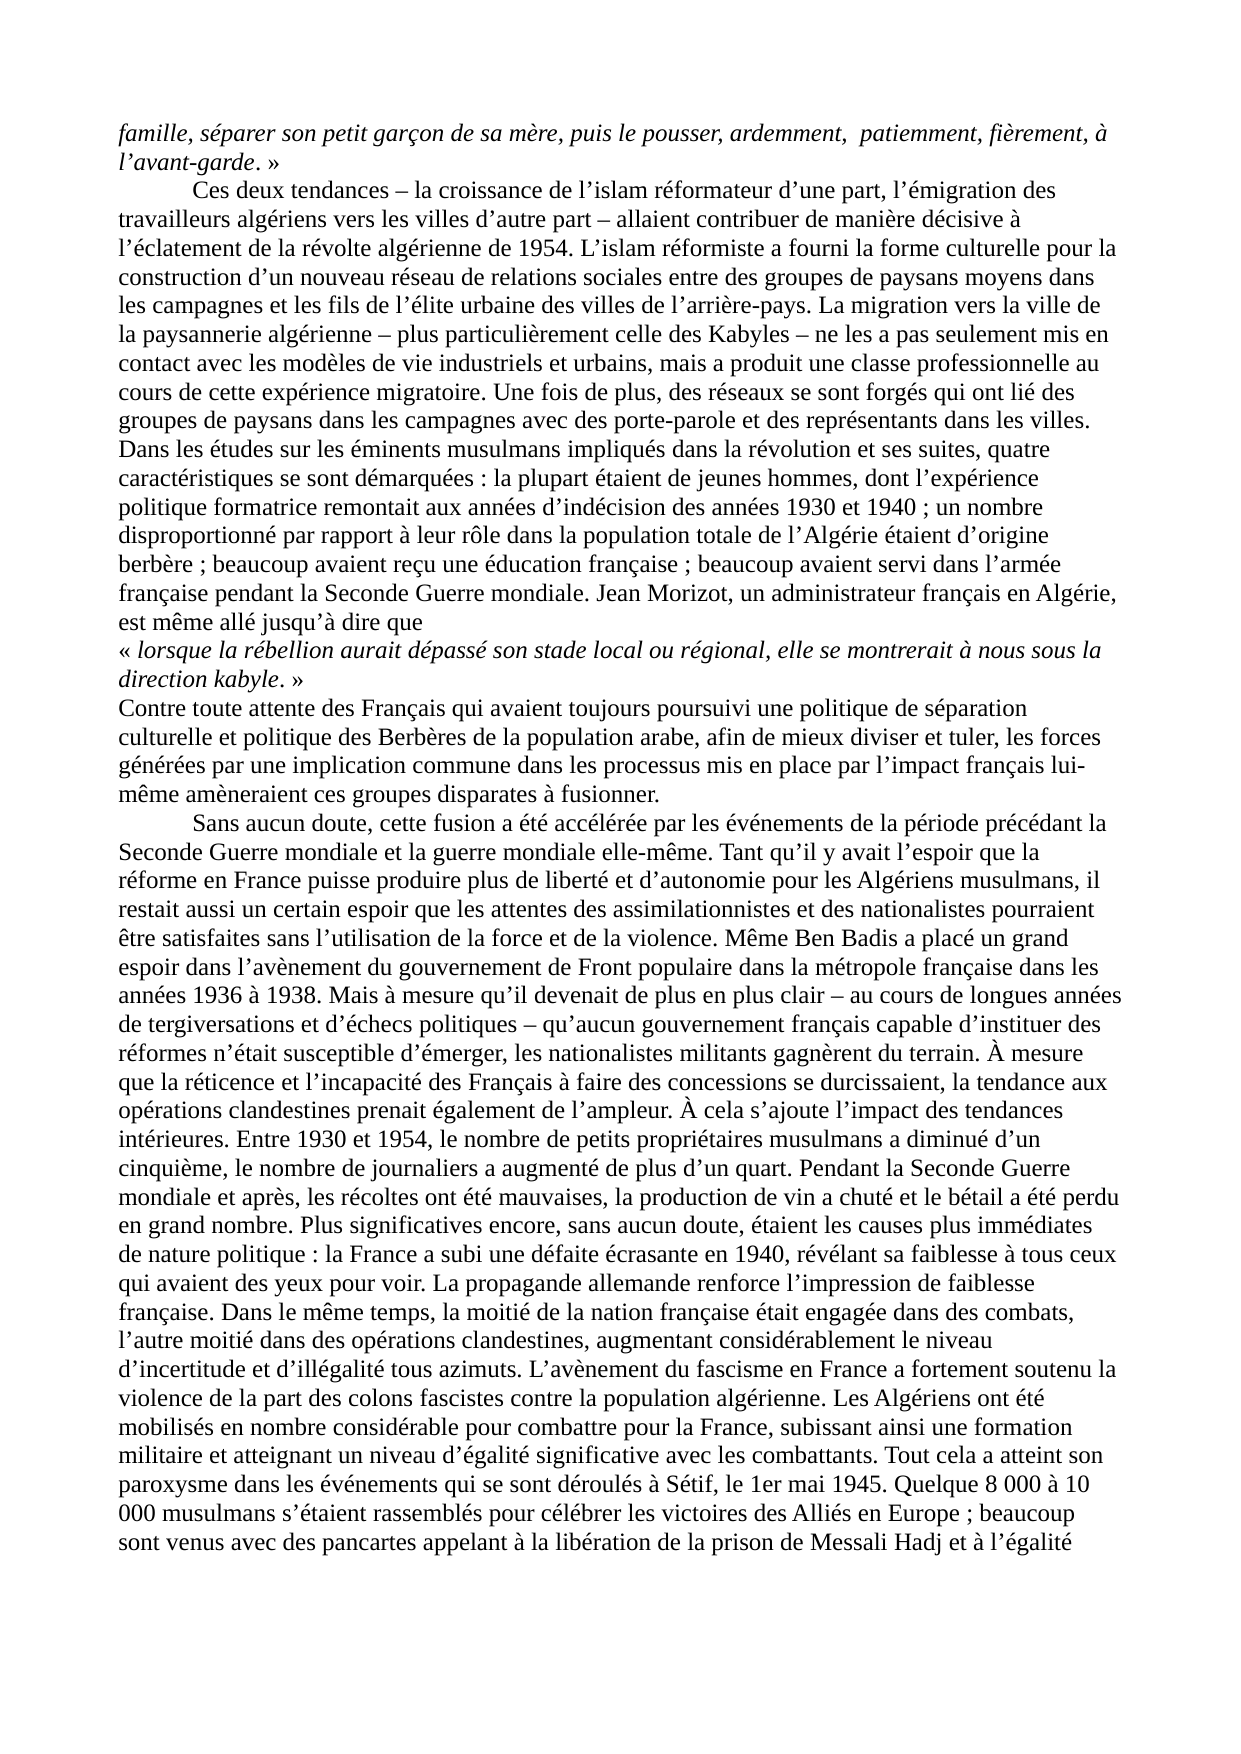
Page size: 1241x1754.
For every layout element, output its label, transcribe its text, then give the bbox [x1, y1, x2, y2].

text « lorsque la rébellion aurait dépassé son stade local ou régional, elle se montrerait à nous sous la direction kabyle. » [118, 636, 1122, 693]
text Ces deux tendances – la croissance de l’islam réformateur d’une part, l’émigration des travailleurs algériens vers les villes d’autre part – allaient contribuer de manière décisive à l’éclatement de la révolte algérienne de 1954. L’islam réformiste a fourni la forme culturelle pour la construction d’un nouveau réseau de relations sociales entre des groupes de paysans moyens dans les campagnes et les fils de l’élite urbaine des villes de l’arrière-pays. La migration vers la ville de la paysannerie algérienne – plus particulièrement celle des Kabyles – ne les a pas seulement mis en contact avec les modèles de vie industriels et urbains, mais a produit une classe professionnelle au cours de cette expérience migratoire. Une fois de plus, des réseaux se sont forgés qui ont lié des groupes de paysans dans les campagnes avec des porte-parole et des représentants dans les villes. Dans les études sur les éminents musulmans impliqués dans la révolution et ses suites, quatre caractéristiques se sont démarquées : la plupart étaient de jeunes hommes, dont l’expérience politique formatrice remontait aux années d’indécision des années 1930 et 1940 ; un nombre disproportionné par rapport à leur rôle dans la population totale de l’Algérie étaient d’origine berbère ; beaucoup avaient reçu une éducation française ; beaucoup avaient servi dans l’armée française pendant la Seconde Guerre mondiale. Jean Morizot, un administrateur français en Algérie, est même allé jusqu’à dire que [118, 176, 1122, 636]
text famille, séparer son petit garçon de sa mère, puis le pousser, ardemment, patiemment, fièrement, à l’avant-garde. » [118, 118, 1122, 176]
text Sans aucun doute, cette fusion a été accélérée par les événements de la période précédant la Seconde Guerre mondiale et la guerre mondiale elle-même. Tant qu’il y avait l’espoir que la réforme en France puisse produire plus de liberté et d’autonomie pour les Algériens musulmans, il restait aussi un certain espoir que les attentes des assimilationnistes et des nationalistes pourraient être satisfaites sans l’utilisation de la force et de la violence. Même Ben Badis a placé un grand espoir dans l’avènement du gouvernement de Front populaire dans la métropole française dans les années 1936 à 1938. Mais à mesure qu’il devenait de plus en plus clair – au cours de longues années de tergiversations et d’échecs politiques – qu’aucun gouvernement français capable d’instituer des réformes n’était susceptible d’émerger, les nationalistes militants gagnèrent du terrain. À mesure que la réticence et l’incapacité des Français à faire des concessions se durcissaient, la tendance aux opérations clandestines prenait également de l’ampleur. À cela s’ajoute l’impact des tendances intérieures. Entre 1930 et 1954, le nombre de petits propriétaires musulmans a diminué d’un cinquième, le nombre de journaliers a augmenté de plus d’un quart. Pendant la Seconde Guerre mondiale et après, les récoltes ont été mauvaises, la production de vin a chuté et le bétail a été perdu en grand nombre. Plus significatives encore, sans aucun doute, étaient les causes plus immédiates de nature politique : la France a subi une défaite écrasante en 1940, révélant sa faiblesse à tous ceux qui avaient des yeux pour voir. La propagande allemande renforce l’impression de faiblesse française. Dans le même temps, la moitié de la nation française était engagée dans des combats, l’autre moitié dans des opérations clandestines, augmentant considérablement le niveau d’incertitude et d’illégalité tous azimuts. L’avènement du fascisme en France a fortement soutenu la violence de la part des colons fascistes contre la population algérienne. Les Algériens ont été mobilisés en nombre considérable pour combattre pour la France, subissant ainsi une formation militaire et atteignant un niveau d’égalité significative avec les combattants. Tout cela a atteint son paroxysme dans les événements qui se sont déroulés à Sétif, le 1er mai 1945. Quelque 8 000 à 10 000 musulmans s’étaient rassemblés pour célébrer les victoires des Alliés en Europe ; beaucoup sont venus avec des pancartes appelant à la libération de la prison de Messali Hadj et à l’égalité [118, 808, 1122, 1556]
text Contre toute attente des Français qui avaient toujours poursuivi une politique de séparation culturelle et politique des Berbères de la population arabe, afin de mieux diviser et tuler, les forces générées par une implication commune dans les processus mis en place par l’impact français lui-même amèneraient ces groupes disparates à fusionner. [118, 693, 1122, 808]
